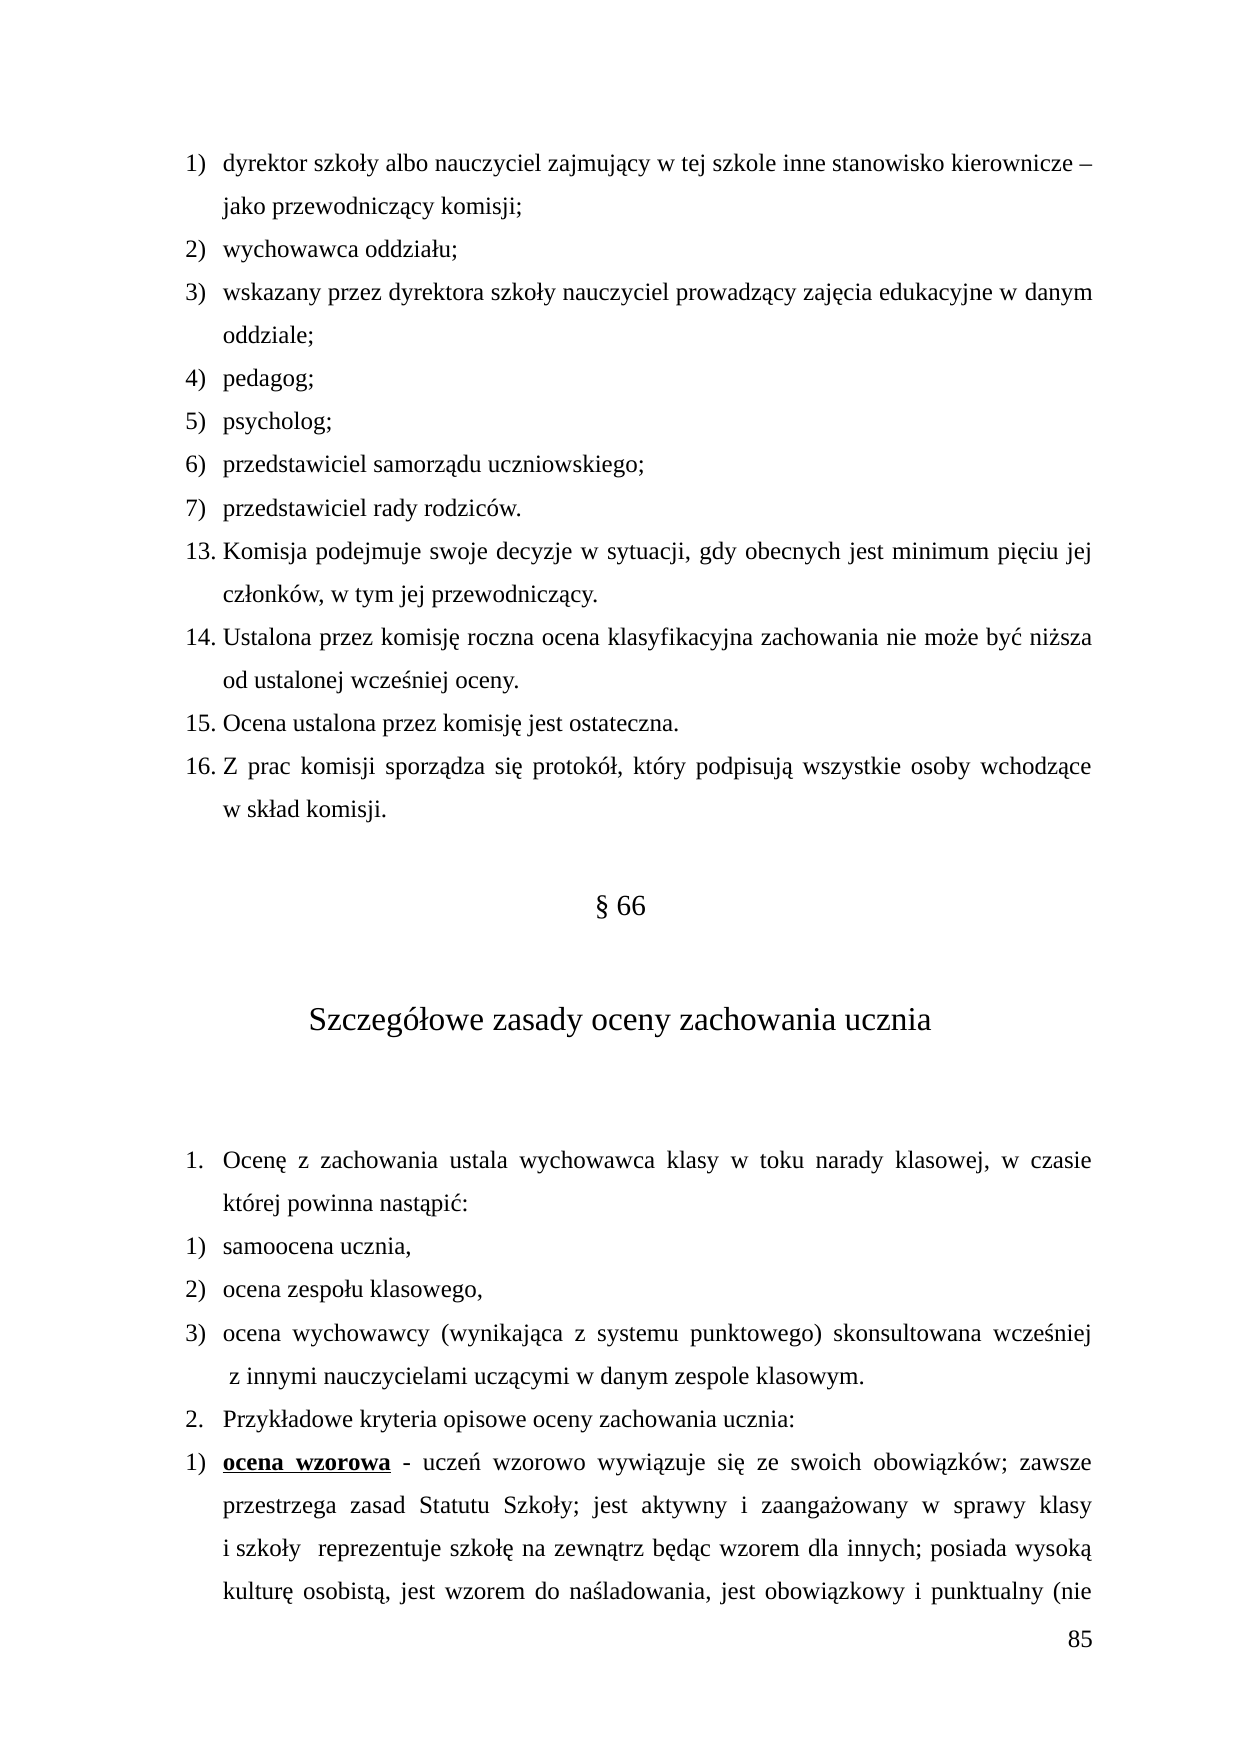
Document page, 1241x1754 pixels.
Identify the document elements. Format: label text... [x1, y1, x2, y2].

list pedagog; [185, 363, 1093, 392]
text § 66 [148, 888, 1093, 921]
list Ocena ustalona przez komisję jest ostateczna. [185, 708, 1093, 737]
list Z prac komisji sporządza się protokół, który podpisują wszystkie osoby wchodzące w skład komisji. [185, 751, 1093, 823]
list przedstawiciel samorządu uczniowskiego; [185, 449, 1093, 478]
list Komisja podejmuje swoje decyzje w sytuacji, gdy obecnych jest minimum pięciu jej członków, w tym jej przewodniczący. [185, 536, 1093, 608]
list ocena wzorowa - uczeń wzorowo wywiązuje się ze swoich obowiązków; zawsze przestrzega zasad Statutu Szkoły; jest aktywny i zaangażowany w sprawy klasy i szkoły reprezentuje szkołę na zewnątrz będąc wzorem dla innych; posiada wysoką kulturę osobistą, jest wzorem do naśladowania, jest obowiązkowy i punktualny (nie [185, 1447, 1093, 1605]
list wskazany przez dyrektora szkoły nauczyciel prowadzący zajęcia edukacyjne w danym oddziale; [185, 277, 1093, 349]
list samoocena ucznia, [185, 1231, 1093, 1260]
list Przykładowe kryteria opisowe oceny zachowania ucznia: [185, 1404, 1093, 1433]
list psycholog; [185, 406, 1093, 435]
list Ustalona przez komisję roczna ocena klasyfikacyjna zachowania nie może być niższa od ustalonej wcześniej oceny. [185, 622, 1093, 694]
list ocena zespołu klasowego, [185, 1274, 1093, 1303]
list wychowawca oddziału; [185, 234, 1093, 263]
list dyrektor szkoły albo nauczyciel zajmujący w tej szkole inne stanowisko kierownicze – jako przewodniczący komisji; [185, 148, 1093, 219]
text Szczegółowe zasady oceny zachowania ucznia [148, 999, 1093, 1037]
list przedstawiciel rady rodziców. [185, 493, 1093, 521]
list Ocenę z zachowania ustala wychowawca klasy w toku narady klasowej, w czasie której powinna nastąpić: [185, 1145, 1093, 1217]
list ocena wychowawcy (wynikająca z systemu punktowego) skonsultowana wcześniej z innymi nauczycielami uczącymi w danym zespole klasowym. [185, 1318, 1093, 1389]
